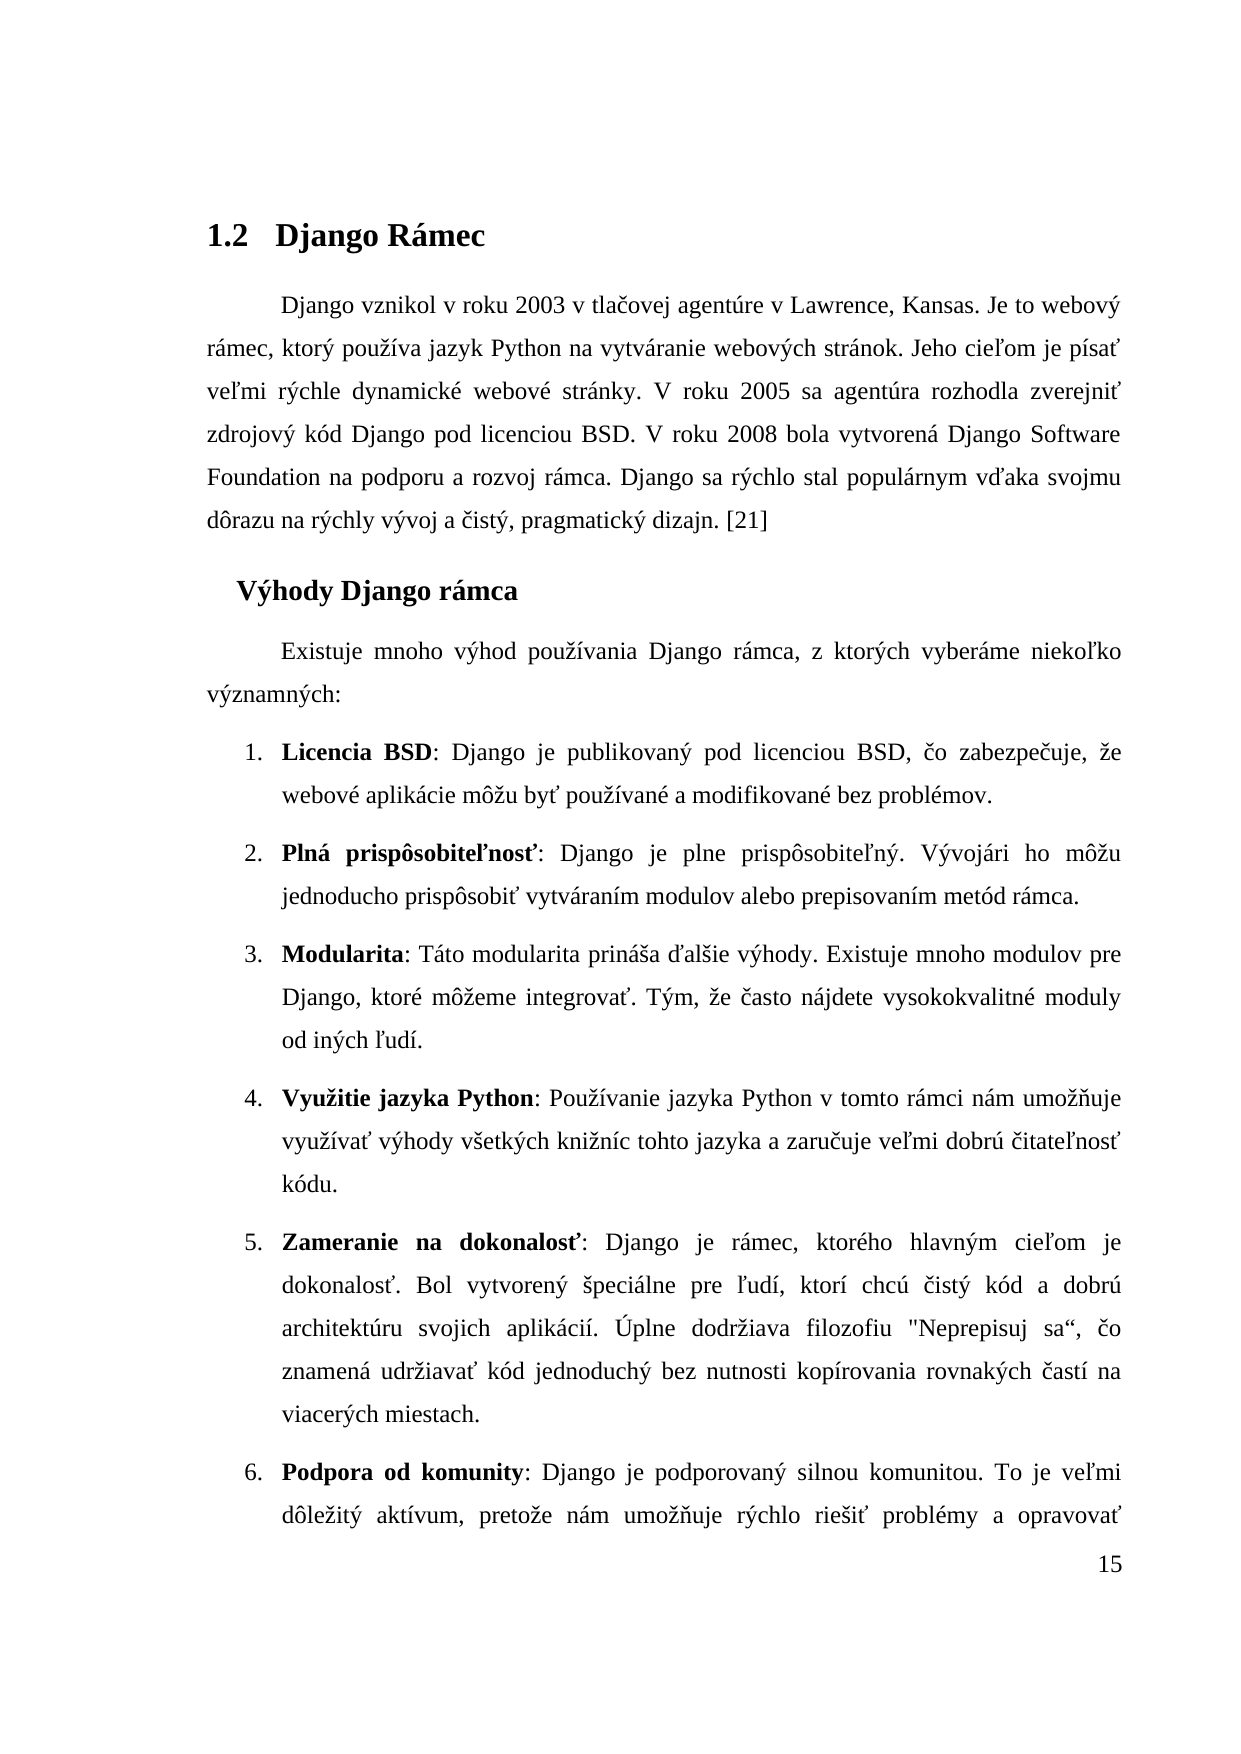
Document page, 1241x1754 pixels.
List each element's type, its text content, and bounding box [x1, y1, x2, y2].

list Využitie jazyka Python: Používanie jazyka Python v tomto rámci nám umožňuje využívať výhody všetkých knižníc tohto jazyka a zaručuje veľmi dobrú čitateľnosť kódu. [244, 1083, 1122, 1198]
text Django vznikol v roku 2003 v tlačovej agentúre v Lawrence, Kansas. Je to webový rámec, ktorý používa jazyk Python na vytváranie webových stránok. Jeho cieľom je písať veľmi rýchle dynamické webové stránky. V roku 2005 sa agentúra rozhodla zverejniť zdrojový kód Django pod licenciou BSD. V roku 2008 bola vytvorená Django Software Foundation na podporu a rozvoj rámca. Django sa rýchlo stal populárnym vďaka svojmu dôrazu na rýchly vývoj a čistý, pragmatický dizajn. [21] [207, 290, 1122, 534]
subtitle Django Rámec [207, 216, 1122, 254]
list Licencia BSD: Django je publikovaný pod licenciou BSD, čo zabezpečuje, že webové aplikácie môžu byť používané a modifikované bez problémov. [244, 737, 1122, 809]
list Modularita: Táto modularita prináša ďalšie výhody. Existuje mnoho modulov pre Django, ktoré môžeme integrovať. Tým, že často nájdete vysokokvalitné moduly od iných ľudí. [244, 939, 1122, 1054]
list Podpora od komunity: Django je podporovaný silnou komunitou. To je veľmi dôležitý aktívum, pretože nám umožňuje rýchlo riešiť problémy a opravovať [244, 1457, 1122, 1529]
list Zameranie na dokonalosť: Django je rámec, ktorého hlavným cieľom je dokonalosť. Bol vytvorený špeciálne pre ľudí, ktorí chcú čistý kód a dobrú architektúru svojich aplikácií. Úplne dodržiava filozofiu "Neprepisuj sa“, čo znamená udržiavať kód jednoduchý bez nutnosti kopírovania rovnakých častí na viacerých miestach. [244, 1227, 1122, 1428]
text Existuje mnoho výhod používania Django rámca, z ktorých vyberáme niekoľko významných: [207, 636, 1122, 708]
list Plná prispôsobiteľnosť: Django je plne prispôsobiteľný. Vývojári ho môžu jednoducho prispôsobiť vytváraním modulov alebo prepisovaním metód rámca. [244, 838, 1122, 910]
subtitle Výhody Django rámca [207, 573, 1122, 607]
